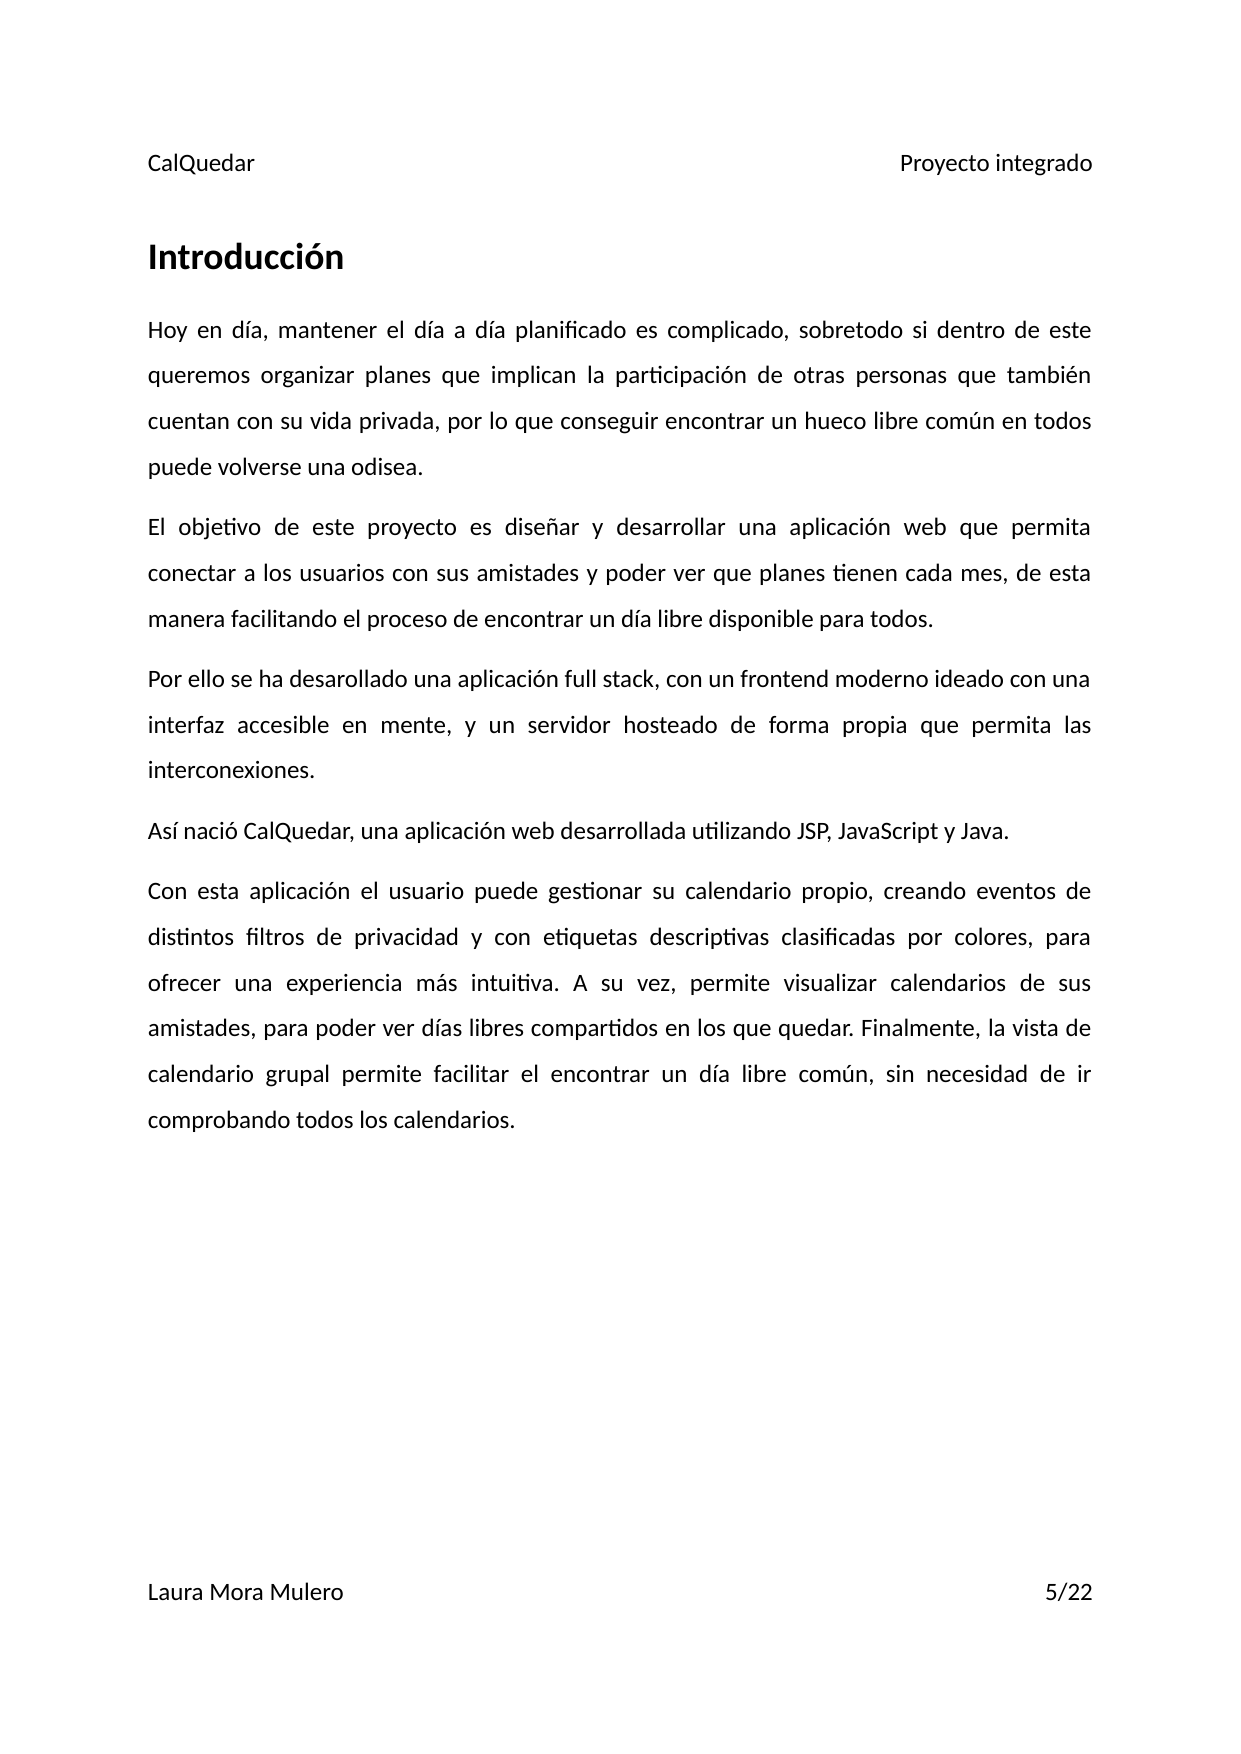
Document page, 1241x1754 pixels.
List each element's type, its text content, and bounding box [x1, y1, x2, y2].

text Hoy en día, mantener el día a día planificado es complicado, sobretodo si dentro de este queremos organizar planes que implican la participación de otras personas que también cuentan con su vida privada, por lo que conseguir encontrar un hueco libre común en todos puede volverse una odisea. [148, 314, 1093, 482]
text Con esta aplicación el usuario puede gestionar su calendario propio, creando eventos de distintos filtros de privacidad y con etiquetas descriptivas clasificadas por colores, para ofrecer una experiencia más intuitiva. A su vez, permite visualizar calendarios de sus amistades, para poder ver días libres compartidos en los que quedar. Finalmente, la vista de calendario grupal permite facilitar el encontrar un día libre común, sin necesidad de ir comprobando todos los calendarios. [148, 875, 1093, 1134]
subtitle Introducción [148, 233, 1093, 278]
text Por ello se ha desarollado una aplicación full stack, con un frontend moderno ideado con una interfaz accesible en mente, y un servidor hosteado de forma propia que permita las interconexiones. [148, 663, 1093, 785]
text Así nació CalQuedar, una aplicación web desarrollada utilizando JSP, JavaScript y Java. [148, 815, 1093, 845]
text El objetivo de este proyecto es diseñar y desarrollar una aplicación web que permita conectar a los usuarios con sus amistades y poder ver que planes tienen cada mes, de esta manera facilitando el proceso de encontrar un día libre disponible para todos. [148, 511, 1093, 633]
